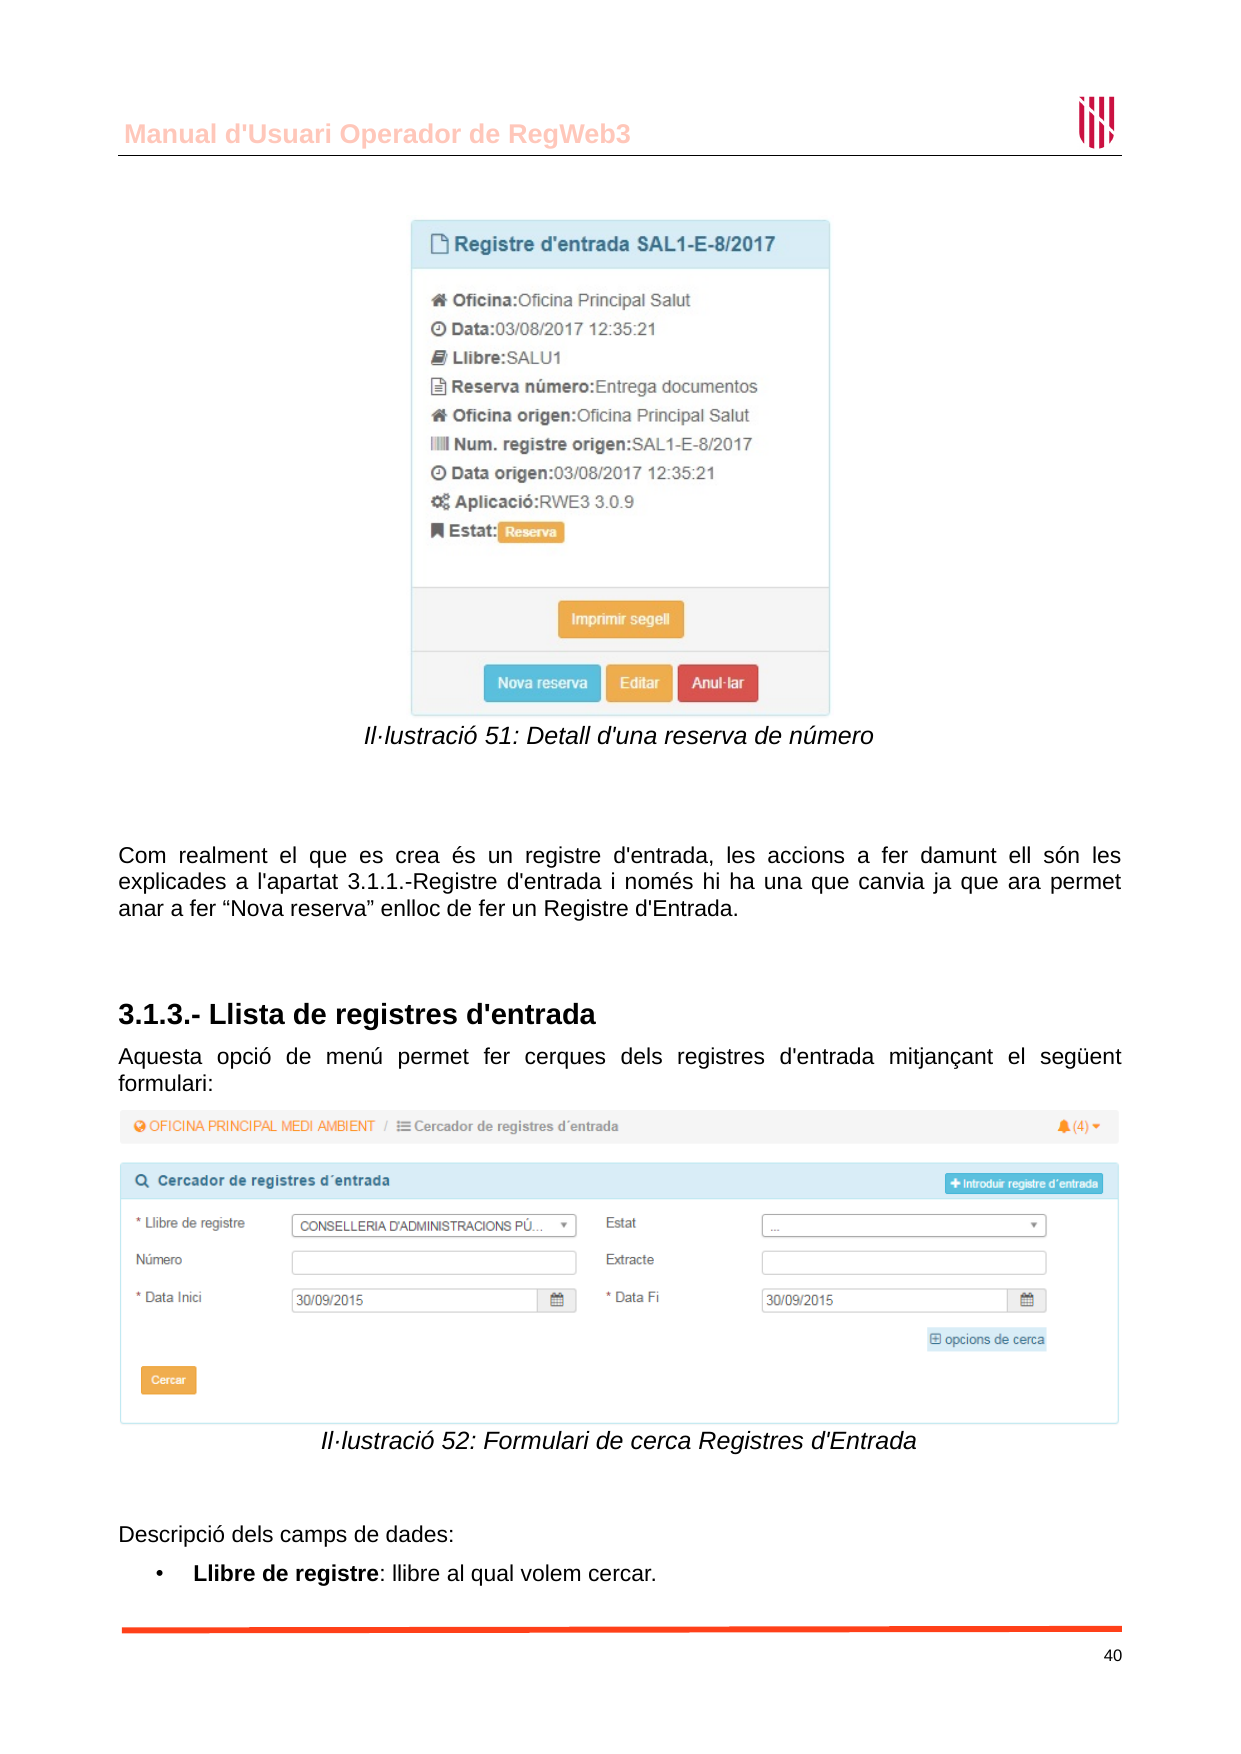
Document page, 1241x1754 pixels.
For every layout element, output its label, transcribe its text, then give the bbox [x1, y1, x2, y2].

picture [118, 1108, 1123, 1427]
subtitle Llista de registres d'entrada [118, 997, 1122, 1031]
text Il·lustració 51: Detall d'una reserva de número [118, 721, 1122, 749]
picture [1076, 94, 1117, 150]
text Com realment el que es crea és un registre d'entrada, les accions a fer damunt ell són les explicades a l'apartat 3.1.1Registre d'entrada i només hi ha una que canvia ja que ara permet anar a fer “Nova reserva” enlloc de fer un Registre d'Entrada. [118, 842, 1122, 921]
list Llibre de registre: llibre al qual volem cercar. [156, 1560, 1122, 1587]
text Il·lustració 52: Formulari de cerca Registres d'Entrada [118, 1427, 1122, 1455]
picture [406, 215, 834, 721]
text Descripció dels camps de dades: [118, 1521, 1122, 1548]
text Aquesta opció de menú permet fer cerques dels registres d'entrada mitjançant el següent formulari: [118, 1043, 1122, 1096]
